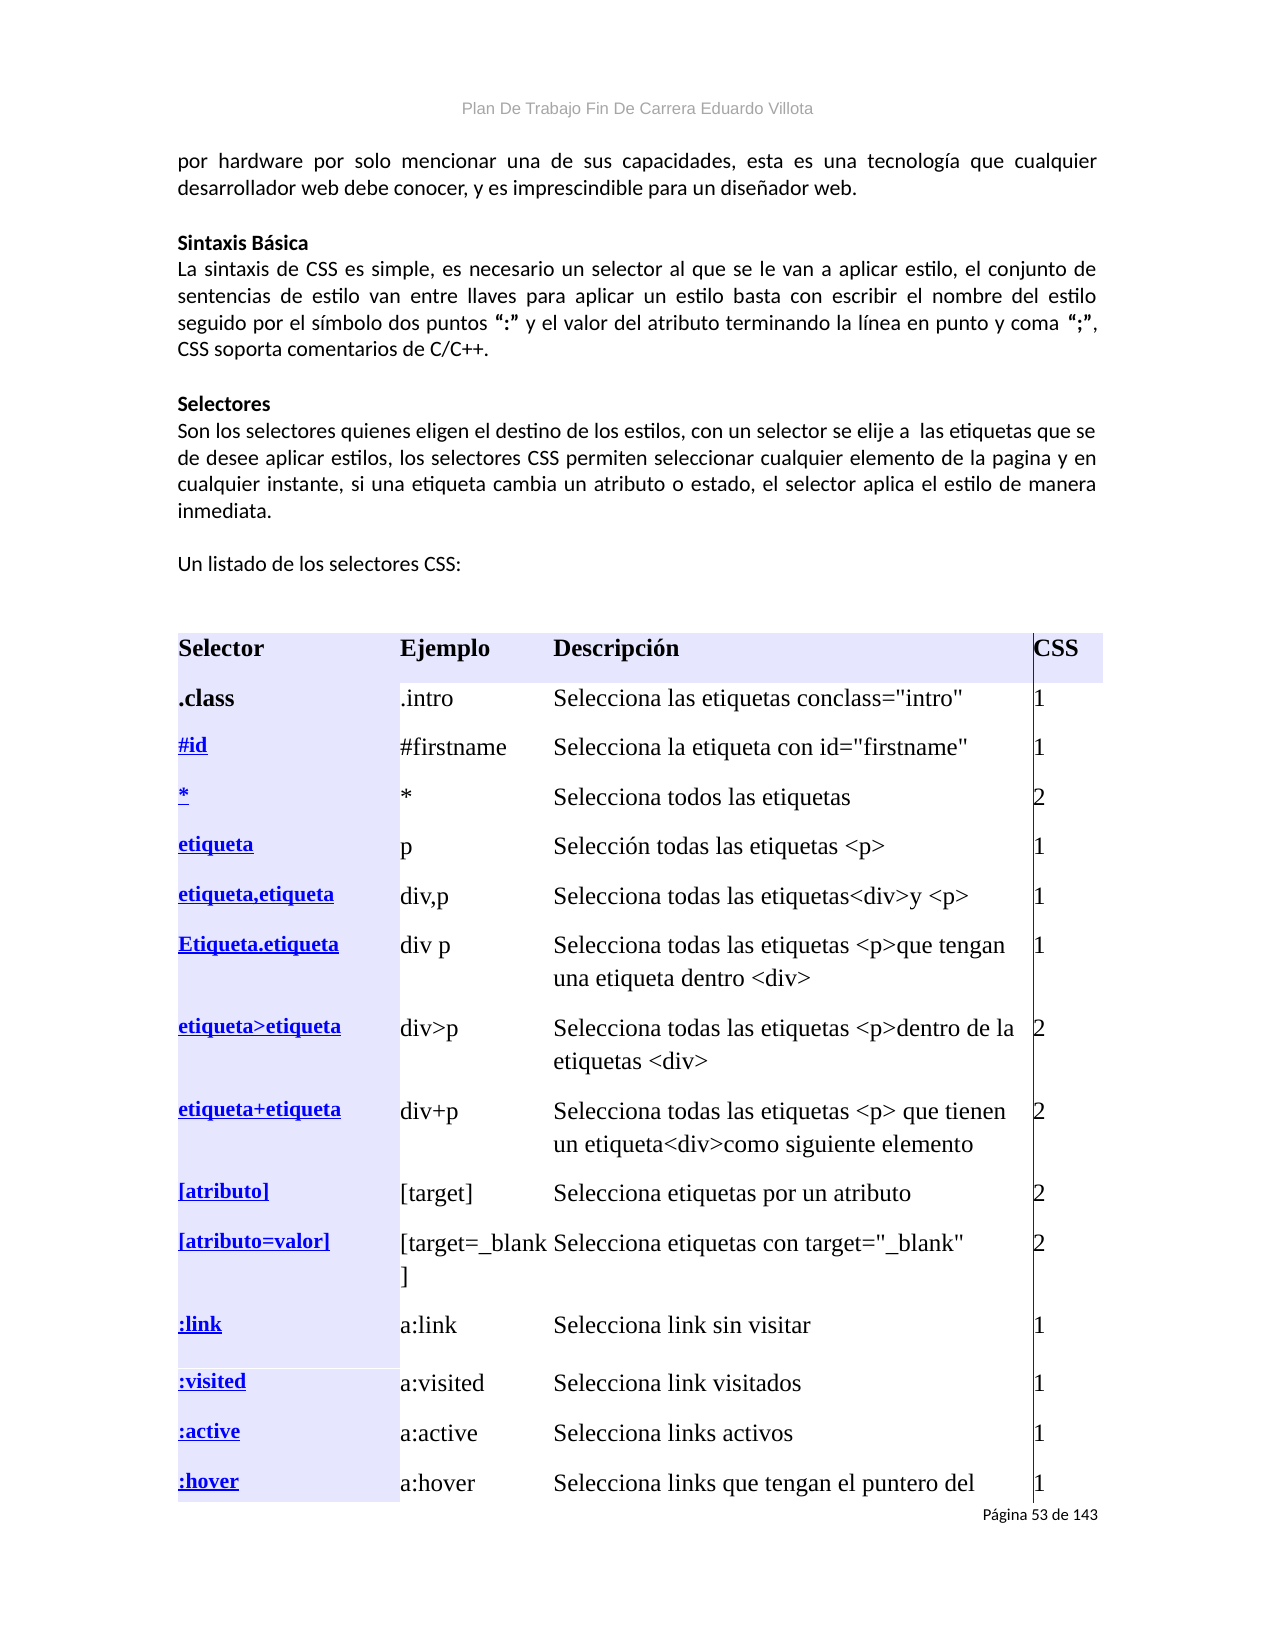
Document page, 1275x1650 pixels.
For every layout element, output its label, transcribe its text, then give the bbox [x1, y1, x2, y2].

table_cell Selecciona link visitados [553, 1369, 1033, 1418]
table_cell 1 [1034, 831, 1103, 881]
table_cell Selecciona links que tengan el puntero del [553, 1468, 1033, 1502]
table_cell a:link [400, 1311, 553, 1368]
table_cell :active [178, 1418, 400, 1468]
table_cell Selecciona todas las etiquetas<div>y <p> [553, 881, 1033, 931]
table_cell 1 [1034, 1418, 1103, 1468]
text Son los selectores quienes eligen el destino de los estilos, con un selector se elije a las etiquetas que se de desee aplicar estilos, los selectores CSS permiten seleccionar cualquier elemento de la pagina y en cualquier instante, si una etiqueta cambia un atributo o estado, el selector aplica el estilo de manera inmediata. [177, 417, 1098, 524]
table_header Ejemplo [400, 633, 553, 683]
table_cell 1 [1034, 1311, 1103, 1368]
table_cell Selecciona la etiqueta con id="firstname" [553, 732, 1033, 782]
table_cell a:hover [400, 1468, 553, 1502]
table_cell * [400, 782, 553, 831]
table_cell Selecciona etiquetas con target="_blank" [553, 1228, 1033, 1311]
text Selectores [177, 390, 1098, 417]
table_cell 2 [1034, 782, 1103, 831]
table_header Selector [178, 633, 400, 683]
table_cell Selecciona las etiquetas conclass="intro" [553, 683, 1033, 732]
table_cell 1 [1034, 683, 1103, 732]
table_cell Selecciona todas las etiquetas <p>que tengan una etiqueta dentro <div> [553, 931, 1033, 1013]
table_cell Selecciona todas las etiquetas <p>dentro de la etiquetas <div> [553, 1013, 1033, 1096]
table_cell Selecciona links activos [553, 1418, 1033, 1468]
table_cell div,p [400, 881, 553, 931]
table_cell div p [400, 931, 553, 1013]
table_cell 1 [1034, 931, 1103, 1013]
table_cell :visited [178, 1369, 400, 1418]
table_cell .intro [400, 683, 553, 732]
table_cell 1 [1034, 732, 1103, 782]
table_header Descripción [553, 633, 1033, 683]
table_cell 2 [1034, 1013, 1103, 1096]
table_cell a:visited [400, 1369, 553, 1418]
table_cell [atributo=valor] [178, 1228, 400, 1311]
table_cell Selecciona todos las etiquetas [553, 782, 1033, 831]
table_cell p [400, 831, 553, 881]
table_cell div>p [400, 1013, 553, 1096]
table_cell 1 [1034, 881, 1103, 931]
table_cell 2 [1034, 1178, 1103, 1228]
table_cell 1 [1034, 1369, 1103, 1418]
table_cell etiqueta,etiqueta [178, 881, 400, 931]
table_cell div+p [400, 1096, 553, 1178]
table_cell * [178, 782, 400, 831]
table_cell etiqueta [178, 831, 400, 881]
table_cell [atributo] [178, 1178, 400, 1228]
table_cell Selecciona link sin visitar [553, 1311, 1033, 1368]
text Sintaxis Básica [177, 229, 1098, 256]
text Un listado de los selectores CSS: [177, 550, 1098, 577]
table_cell Selecciona etiquetas por un atributo [553, 1178, 1033, 1228]
table_cell 2 [1034, 1228, 1103, 1311]
table_cell :hover [178, 1468, 400, 1502]
table_cell .class [178, 683, 400, 732]
table_cell Selecciona todas las etiquetas <p> que tienen un etiqueta<div>como siguiente elemento [553, 1096, 1033, 1178]
text por hardware por solo mencionar una de sus capacidades, esta es una tecnología que cualquier desarrollador web debe conocer, y es imprescindible para un diseñador web. [177, 148, 1098, 201]
table_cell #firstname [400, 732, 553, 782]
table_cell #id [178, 732, 400, 782]
table_cell :link [178, 1311, 400, 1368]
table_header CSS [1034, 633, 1103, 683]
table_cell [target] [400, 1178, 553, 1228]
table_cell 2 [1034, 1096, 1103, 1178]
table_cell etiqueta+etiqueta [178, 1096, 400, 1178]
table_cell etiqueta>etiqueta [178, 1013, 400, 1096]
table_cell 1 [1034, 1468, 1103, 1502]
table_cell a:active [400, 1418, 553, 1468]
table_cell [target=_blank] [400, 1228, 553, 1311]
text La sintaxis de CSS es simple, es necesario un selector al que se le van a aplicar estilo, el conjunto de sentencias de estilo van entre llaves para aplicar un estilo basta con escribir el nombre del estilo seguido por el símbolo dos puntos “:” y el valor del atributo terminando la línea en punto y coma “;”, CSS soporta comentarios de C/C++. [177, 256, 1098, 362]
table_cell Etiqueta.etiqueta [178, 931, 400, 1013]
table_cell Selección todas las etiquetas <p> [553, 831, 1033, 881]
